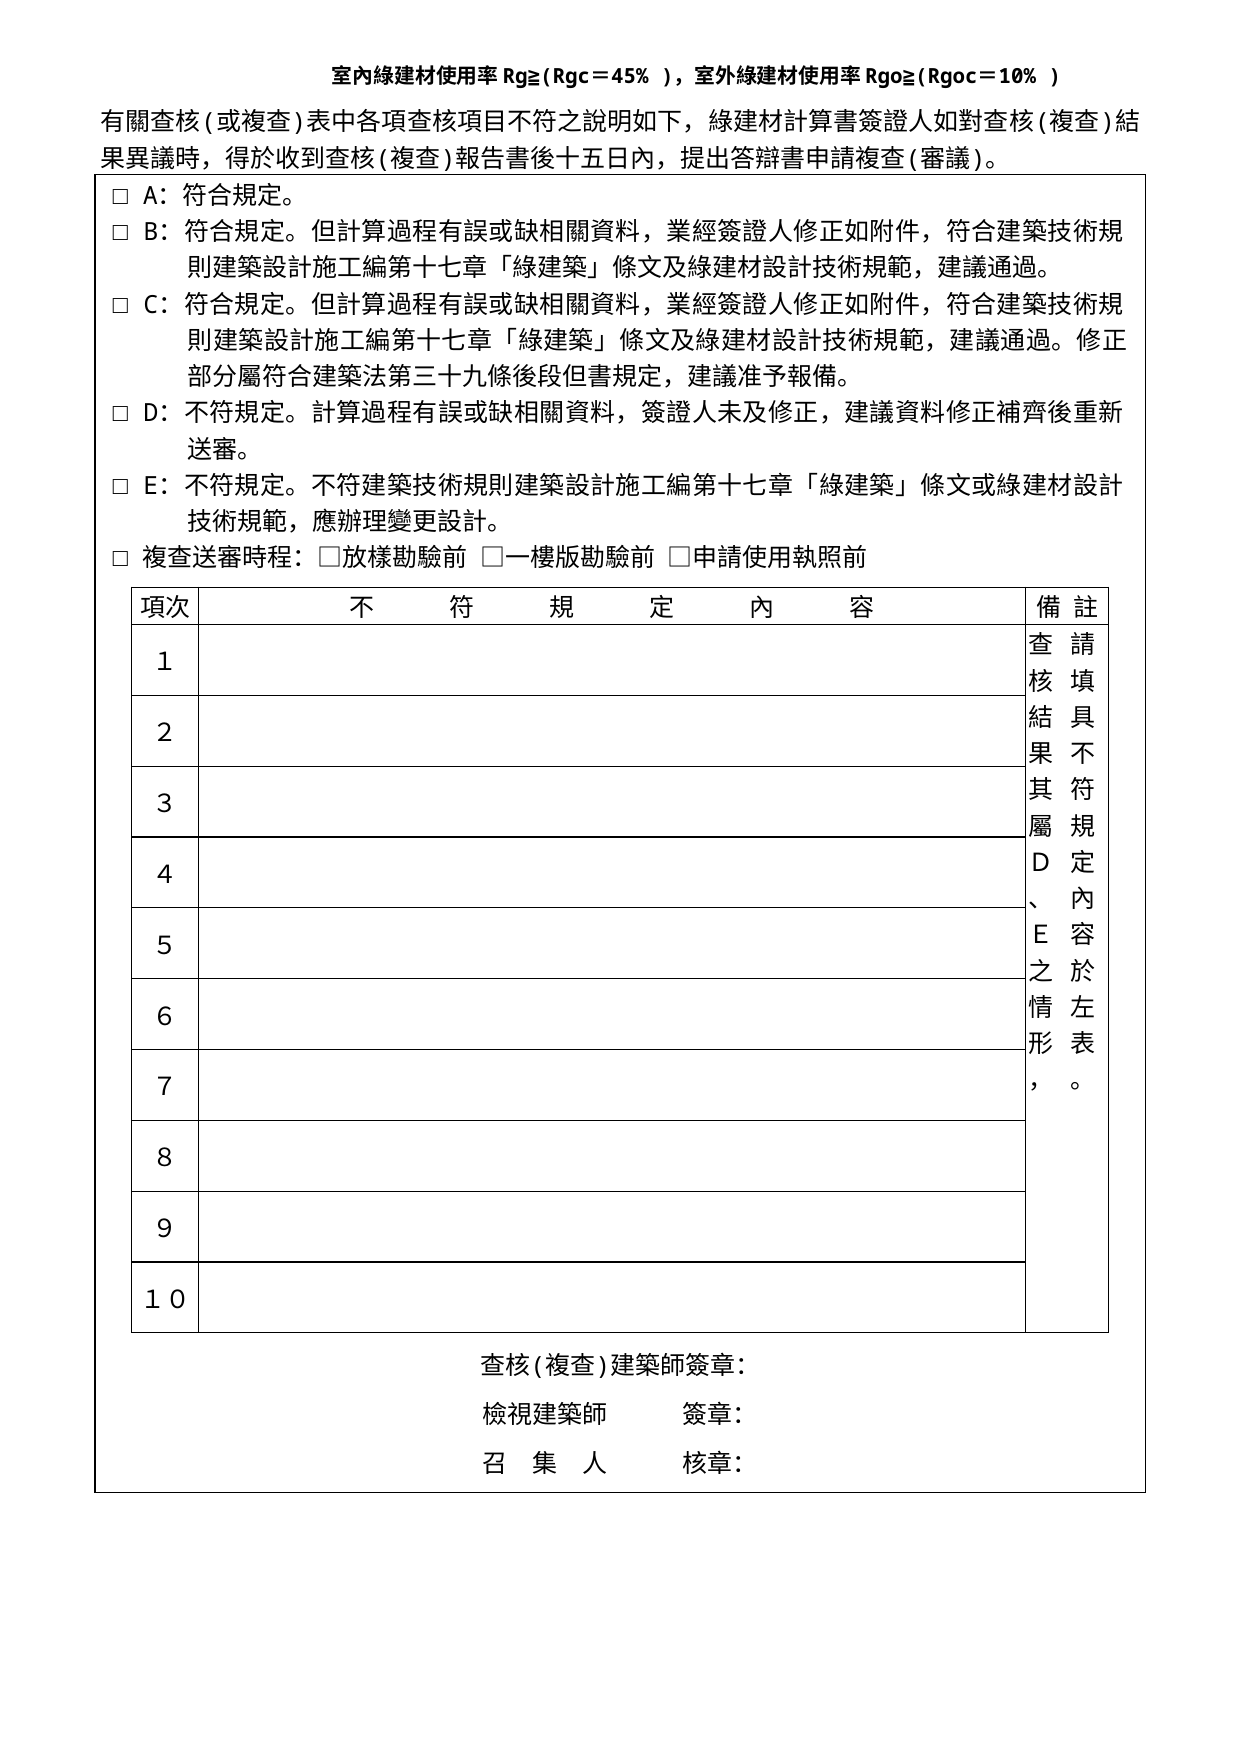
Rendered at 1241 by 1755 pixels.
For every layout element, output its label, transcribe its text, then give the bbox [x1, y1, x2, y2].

table_cell [199, 696, 1025, 766]
table_cell [199, 1121, 1025, 1191]
table_header 項次 [132, 588, 198, 624]
table_header 備 註 [1026, 588, 1108, 624]
table_cell [199, 838, 1025, 907]
table_cell １ [132, 625, 198, 695]
table_header 不 符 規 定 內 容 [199, 588, 1025, 624]
table_cell ２ [132, 696, 198, 766]
table_cell [199, 979, 1025, 1049]
table_cell [199, 908, 1025, 978]
table_cell １０ [132, 1263, 198, 1332]
table_header □ A：符合規定。 □ B：符合規定。但計算過程有誤或缺相關資料，業經簽證人修正如附件，符合建築技術規則建築設計施工編第十七章「綠建築」條文及綠建材設計技術規範，建議通過。 □ C：符合規定。但計算過程有誤或缺相關資料，業經簽證人修正如附件，符合建築技術規則建築設計施工編第十七章「綠建築」條文及綠建材設計技術規範，建議通過。修正部分屬符合建築法第三十九條後段但書規定，建議准予報備。 □ D：不符規定。計算過程有誤或缺相關資料，簽證人未及修正，建議資料修正補齊後重新送審。 □ E：不符規定。不符建築技術規則建築設計施工編第十七章「綠建築」條文或綠建材設計技術規範，應辦理變更設計。 □ 複查送審時程：□放樣勘驗前 □一樓版勘驗前 □申請使用執照前 查核(複查)建築師簽章： 檢視建築師 簽章： 召 集 人 核章： [96, 175, 1145, 1492]
table_cell [199, 1263, 1025, 1332]
table_cell ６ [132, 979, 198, 1049]
text 室內綠建材使用率Rg≧(Rgc＝45% )，室外綠建材使用率Rgo≧(Rgoc＝10% ) [332, 59, 1140, 89]
table_cell ７ [132, 1050, 198, 1120]
table_cell [199, 625, 1025, 695]
table_cell 請填具不符規定內容於左表。 [1067, 625, 1108, 1332]
table_cell ４ [132, 838, 198, 907]
text 有關查核(或複查)表中各項查核項目不符之說明如下，綠建材計算書簽證人如對查核(複查)結果異議時，得於收到查核(複查)報告書後十五日內，提出答辯書申請複查(審議)。 [100, 102, 1140, 174]
table_cell ９ [132, 1192, 198, 1261]
table_cell [199, 1050, 1025, 1120]
table_cell 查核結果其屬Ｄ、Ｅ之情形， [1026, 625, 1067, 1332]
table_cell [199, 1192, 1025, 1261]
table_cell ８ [132, 1121, 198, 1191]
table_cell ５ [132, 908, 198, 978]
table_cell ３ [132, 767, 198, 836]
table_cell [199, 767, 1025, 836]
